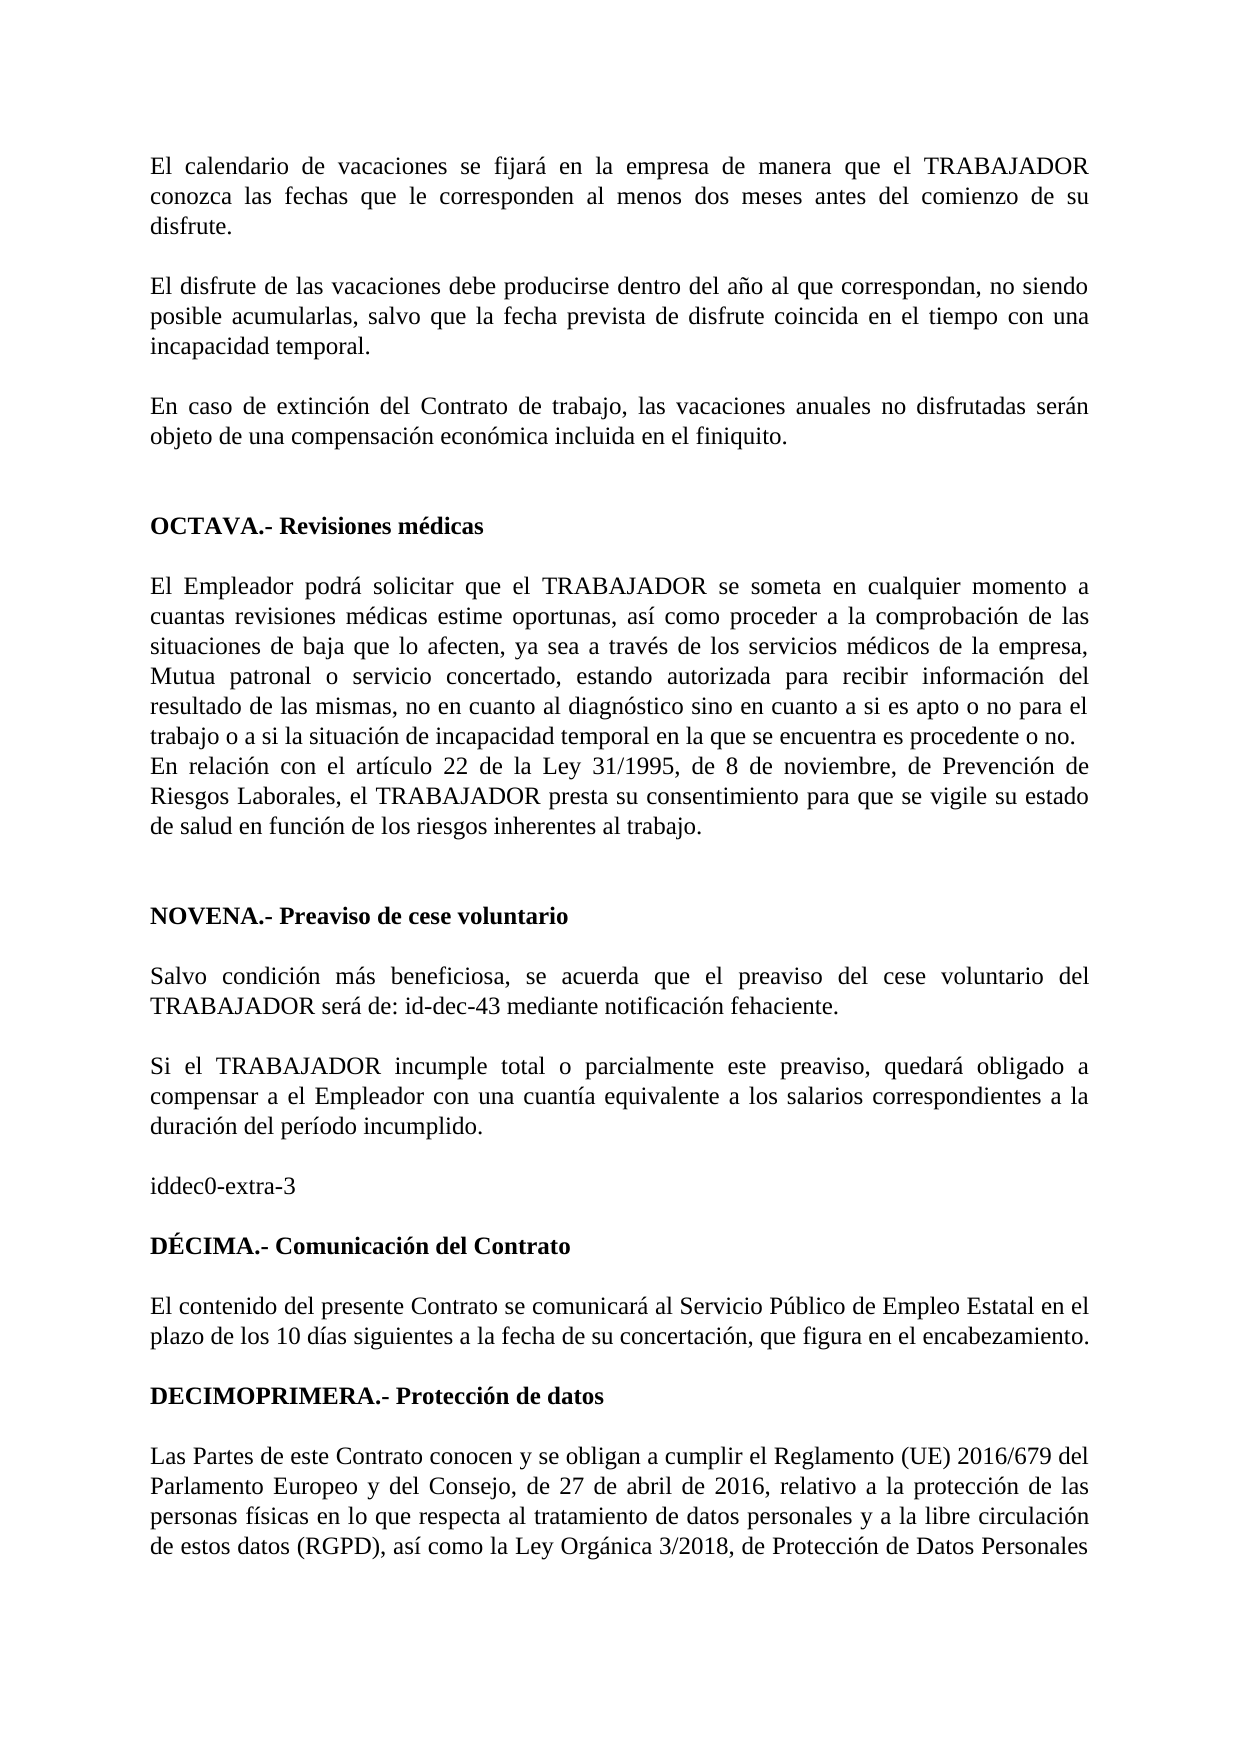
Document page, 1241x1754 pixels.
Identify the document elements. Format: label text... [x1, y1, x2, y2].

text Las Partes de este Contrato conocen y se obligan a cumplir el Reglamento (UE) 2016/679 del Parlamento Europeo y del Consejo, de 27 de abril de 2016, relativo a la protección de las personas físicas en lo que respecta al tratamiento de datos personales y a la libre circulación de estos datos (RGPD), así como la Ley Orgánica 3/2018, de Protección de Datos Personales [150, 1440, 1090, 1560]
text DECIMOPRIMERA.- Protección de datos [150, 1380, 1090, 1410]
text El calendario de vacaciones se fijará en la empresa de manera que el TRABAJADOR conozca las fechas que le corresponden al menos dos meses antes del comienzo de su disfrute. [150, 150, 1090, 240]
text Salvo condición más beneficiosa, se acuerda que el preaviso del cese voluntario del TRABAJADOR será de: id-dec-43 mediante notificación fehaciente. [150, 960, 1090, 1020]
text OCTAVA.- Revisiones médicas [150, 510, 1090, 540]
text iddec0-extra-3 [150, 1170, 1090, 1200]
text NOVENA.- Preaviso de cese voluntario [150, 900, 1090, 930]
text El Empleador podrá solicitar que el TRABAJADOR se someta en cualquier momento a cuantas revisiones médicas estime oportunas, así como proceder a la comprobación de las situaciones de baja que lo afecten, ya sea a través de los servicios médicos de la empresa, Mutua patronal o servicio concertado, estando autorizada para recibir información del resultado de las mismas, no en cuanto al diagnóstico sino en cuanto a si es apto o no para el trabajo o a si la situación de incapacidad temporal en la que se encuentra es procedente o no. [150, 570, 1090, 750]
text Si el TRABAJADOR incumple total o parcialmente este preaviso, quedará obligado a compensar a el Empleador con una cuantía equivalente a los salarios correspondientes a la duración del período incumplido. [150, 1050, 1090, 1140]
text El contenido del presente Contrato se comunicará al Servicio Público de Empleo Estatal en el plazo de los 10 días siguientes a la fecha de su concertación, que figura en el encabezamiento. [150, 1290, 1090, 1350]
text DÉCIMA.- Comunicación del Contrato [150, 1230, 1090, 1260]
text En caso de extinción del Contrato de trabajo, las vacaciones anuales no disfrutadas serán objeto de una compensación económica incluida en el finiquito. [150, 390, 1090, 450]
text En relación con el artículo 22 de la Ley 31/1995, de 8 de noviembre, de Prevención de Riesgos Laborales, el TRABAJADOR presta su consentimiento para que se vigile su estado de salud en función de los riesgos inherentes al trabajo. [150, 750, 1090, 840]
text El disfrute de las vacaciones debe producirse dentro del año al que correspondan, no siendo posible acumularlas, salvo que la fecha prevista de disfrute coincida en el tiempo con una incapacidad temporal. [150, 270, 1090, 360]
